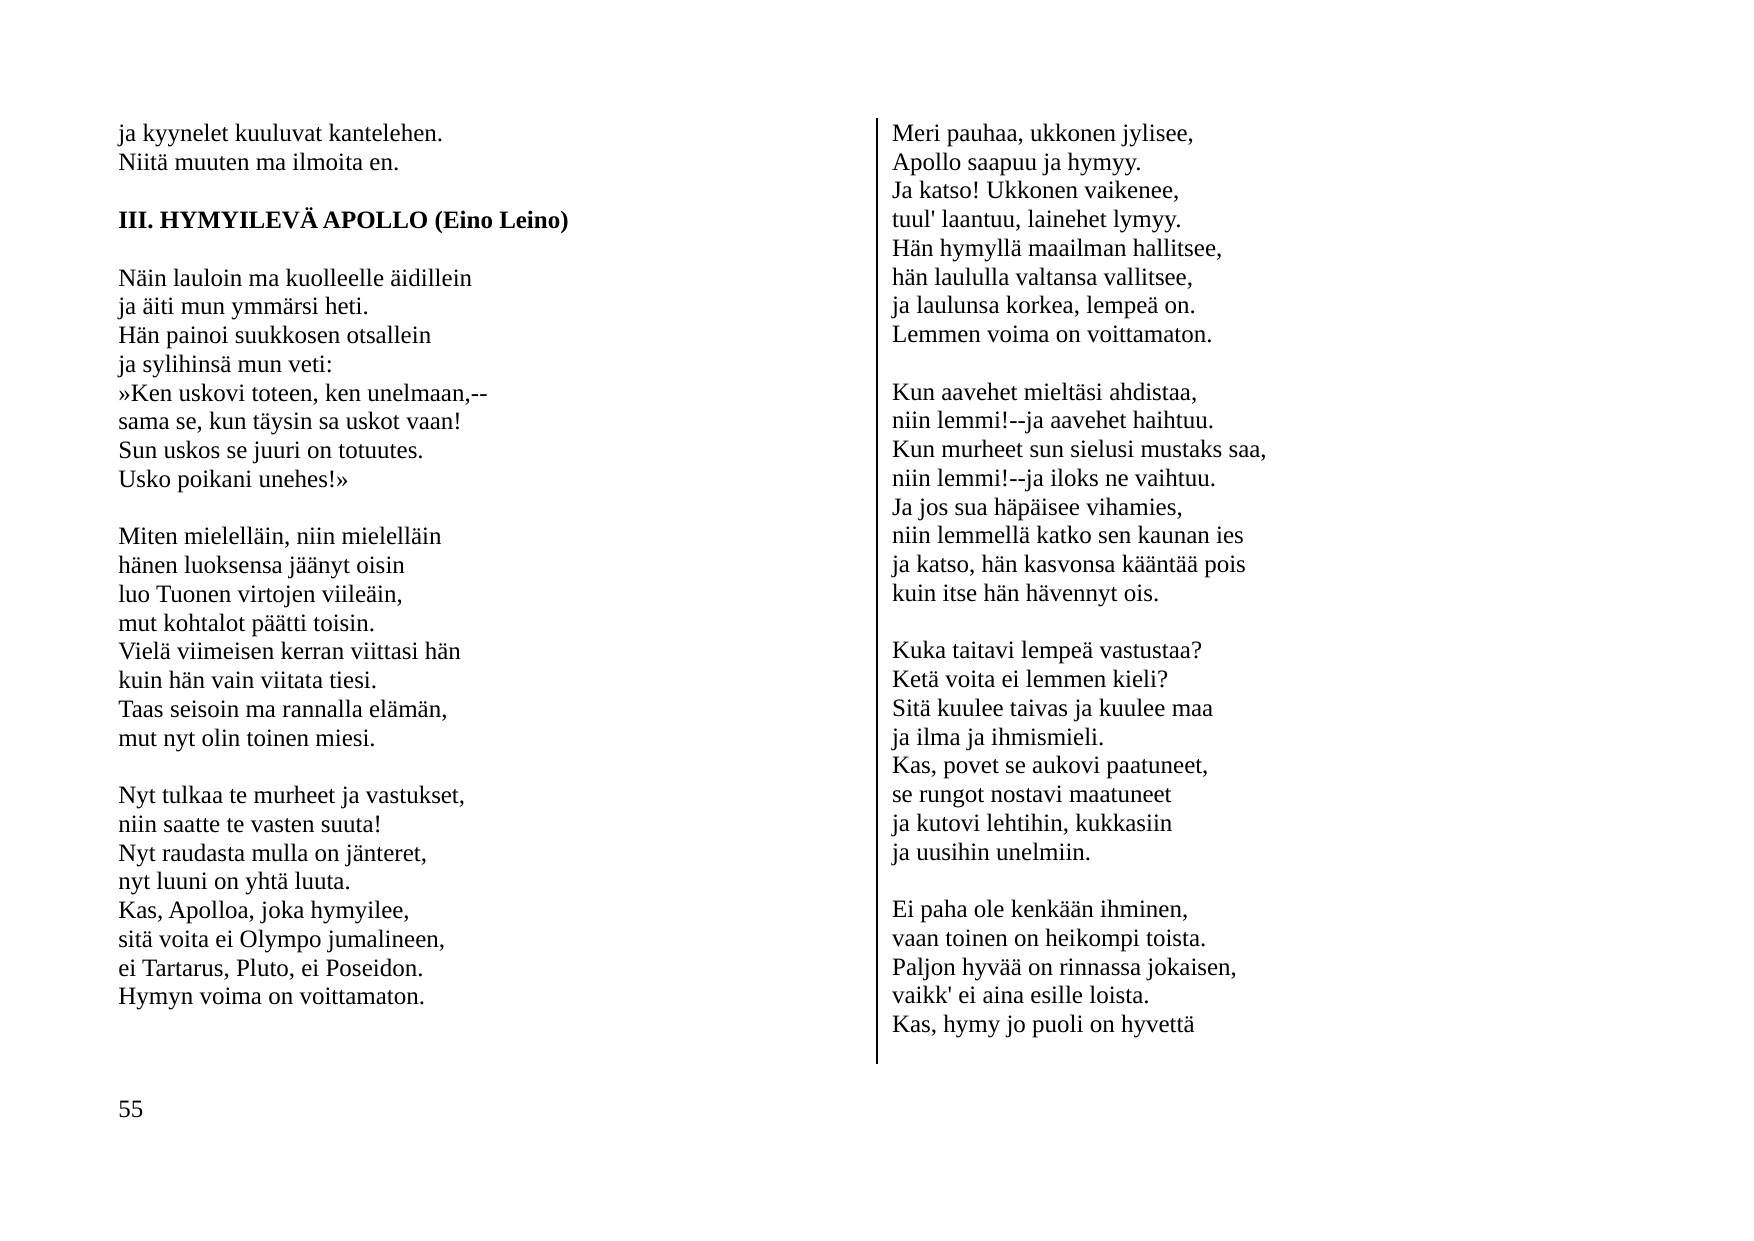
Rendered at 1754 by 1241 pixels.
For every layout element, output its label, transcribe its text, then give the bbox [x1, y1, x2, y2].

text luo Tuonen virtojen viileäin, [118, 579, 862, 608]
text ja katso, hän kasvonsa kääntää pois [892, 549, 1635, 578]
text Ja katso! Ukkonen vaikenee, [892, 176, 1635, 204]
text Paljon hyvää on rinnassa jokaisen, [892, 952, 1635, 981]
text Niitä muuten ma ilmoita en. [118, 147, 862, 176]
text Meri pauhaa, ukkonen jylisee, [892, 118, 1635, 147]
text Kas, Apolloa, joka hymyilee, [118, 895, 862, 924]
text Ketä voita ei lemmen kieli? [892, 664, 1635, 693]
text niin lemmi!--ja iloks ne vaihtuu. [892, 463, 1635, 492]
text ja äiti mun ymmärsi heti. [118, 291, 862, 320]
text ja kyynelet kuuluvat kantelehen. [118, 118, 862, 147]
text hän laululla valtansa vallitsee, [892, 262, 1635, 291]
text sama se, kun täysin sa uskot vaan! [118, 406, 862, 435]
text Kun murheet sun sielusi mustaks saa, [892, 434, 1635, 463]
text Vielä viimeisen kerran viittasi hän [118, 636, 862, 665]
text ja ilma ja ihmismieli. [892, 722, 1635, 751]
text »Ken uskovi toteen, ken unelmaan,-- [118, 378, 862, 406]
text ja sylihinsä mun veti: [118, 349, 862, 378]
text Taas seisoin ma rannalla elämän, [118, 694, 862, 723]
text vaikk' ei aina esille loista. [892, 981, 1635, 1009]
text hänen luoksensa jäänyt oisin [118, 550, 862, 579]
text niin saatte te vasten suuta! [118, 809, 862, 838]
text Nyt raudasta mulla on jänteret, [118, 838, 862, 866]
text Miten mielelläin, niin mielelläin [118, 521, 862, 550]
text Ei paha ole kenkään ihminen, [892, 894, 1635, 923]
text kuin itse hän hävennyt ois. [892, 578, 1635, 607]
text ja laulunsa korkea, lempeä on. [892, 291, 1635, 319]
text niin lemmellä katko sen kaunan ies [892, 521, 1635, 549]
text mut kohtalot päätti toisin. [118, 608, 862, 636]
text ja uusihin unelmiin. [892, 837, 1635, 866]
text Ja jos sua häpäisee vihamies, [892, 492, 1635, 521]
text Sitä kuulee taivas ja kuulee maa [892, 693, 1635, 722]
text Näin lauloin ma kuolleelle äidillein [118, 263, 862, 291]
text sitä voita ei Olympo jumalineen, [118, 924, 862, 953]
text Usko poikani unehes!» [118, 464, 862, 493]
text Kun aavehet mieltäsi ahdistaa, [892, 377, 1635, 406]
text III. HYMYILEVÄ APOLLO (Eino Leino) [118, 205, 862, 234]
text Kas, hymy jo puoli on hyvettä [892, 1009, 1635, 1038]
text nyt luuni on yhtä luuta. [118, 866, 862, 895]
text Hymyn voima on voittamaton. [118, 981, 862, 1010]
text Hän painoi suukkosen otsallein [118, 320, 862, 349]
text Sun uskos se juuri on totuutes. [118, 435, 862, 464]
text Kas, povet se aukovi paatuneet, [892, 751, 1635, 779]
text niin lemmi!--ja aavehet haihtuu. [892, 406, 1635, 434]
text mut nyt olin toinen miesi. [118, 723, 862, 751]
text vaan toinen on heikompi toista. [892, 923, 1635, 952]
text Apollo saapuu ja hymyy. [892, 147, 1635, 176]
text Nyt tulkaa te murheet ja vastukset, [118, 780, 862, 809]
text kuin hän vain viitata tiesi. [118, 665, 862, 694]
text ei Tartarus, Pluto, ei Poseidon. [118, 953, 862, 981]
text tuul' laantuu, lainehet lymyy. [892, 204, 1635, 233]
text Kuka taitavi lempeä vastustaa? [892, 636, 1635, 664]
text ja kutovi lehtihin, kukkasiin [892, 808, 1635, 837]
text Hän hymyllä maailman hallitsee, [892, 233, 1635, 262]
text se rungot nostavi maatuneet [892, 779, 1635, 808]
text Lemmen voima on voittamaton. [892, 319, 1635, 348]
